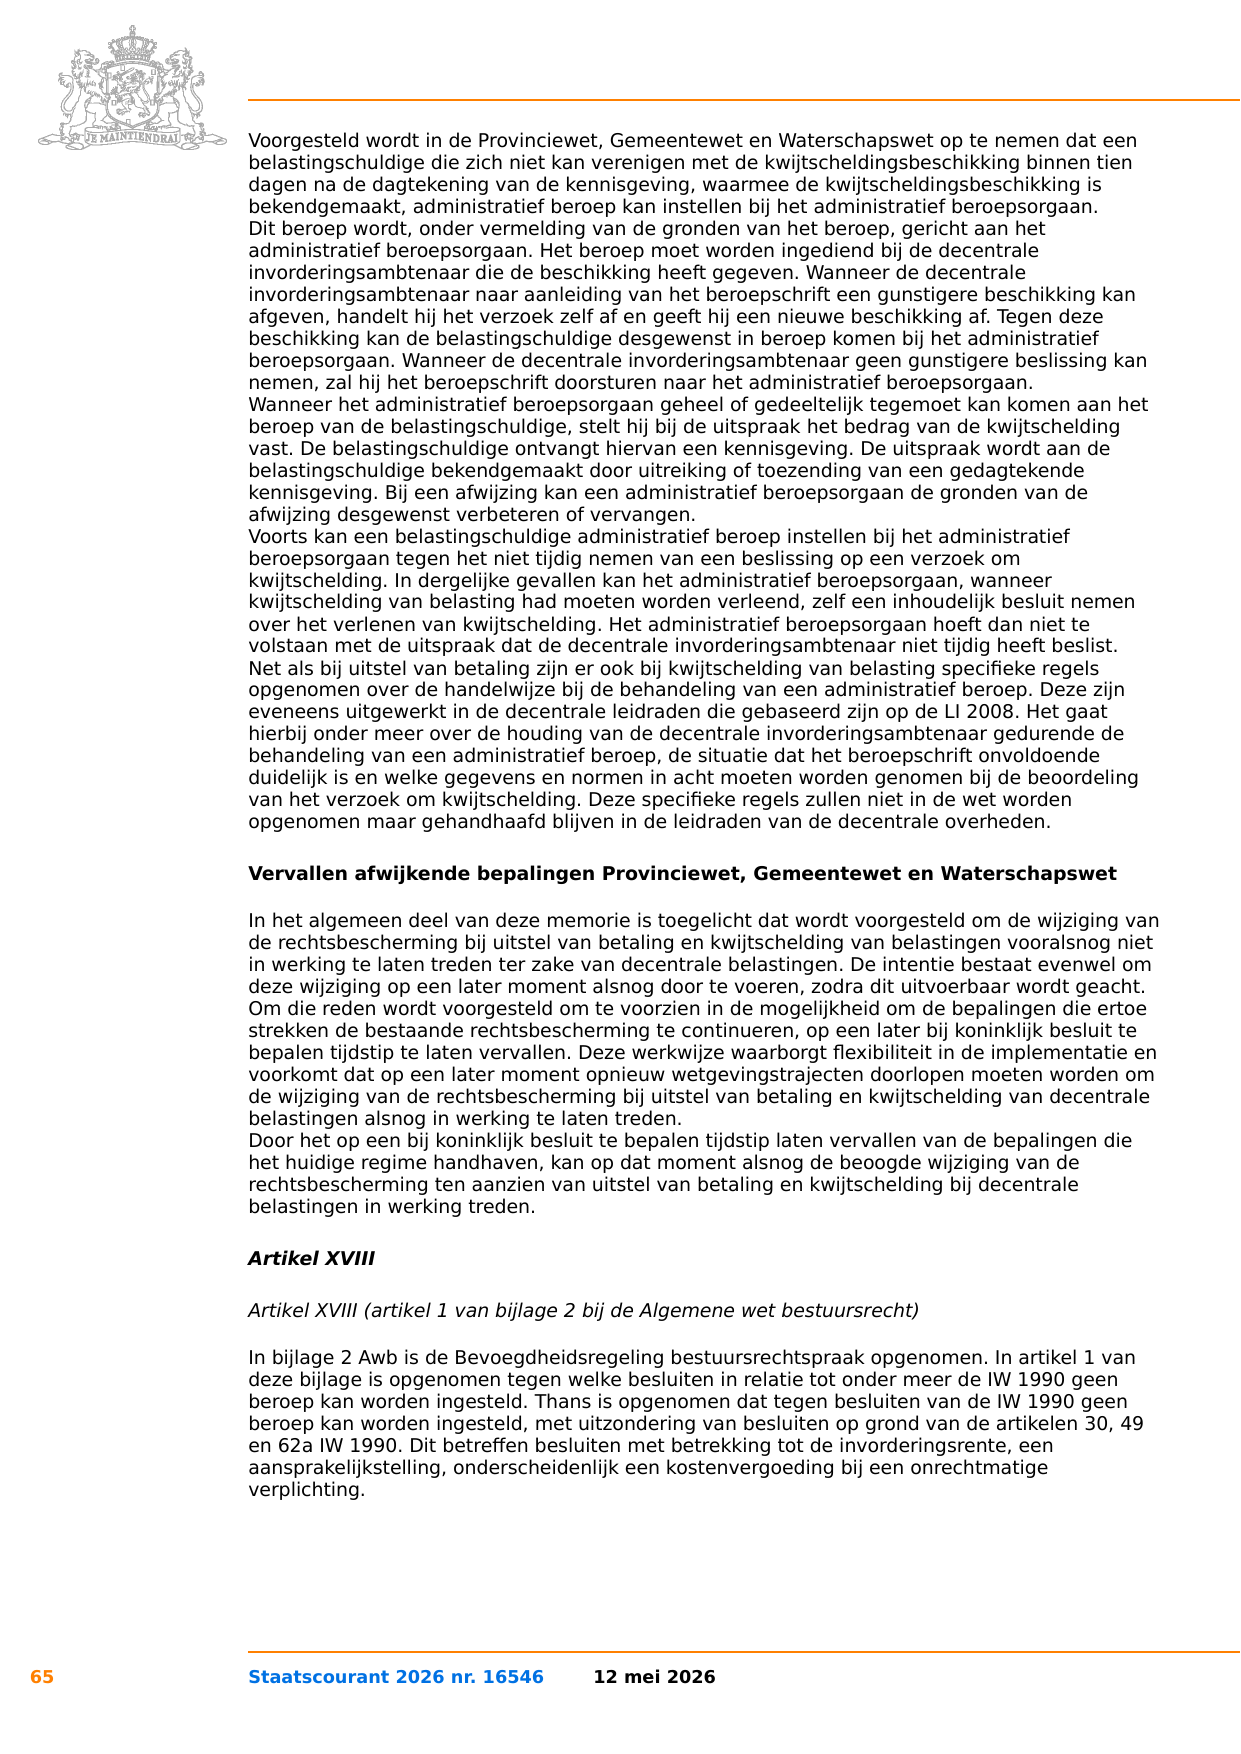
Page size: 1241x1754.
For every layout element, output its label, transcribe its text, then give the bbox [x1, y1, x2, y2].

text Net als bij uitstel van betaling zijn er ook bij kwijtschelding van belasting specifieke regels opgenomen over de handelwijze bij de behandeling van een administratief beroep. Deze zijn eveneens uitgewerkt in de decentrale leidraden die gebaseerd zijn op de LI 2008. Het gaat hierbij onder meer over de houding van de decentrale invorderingsambtenaar gedurende de behandeling van een administratief beroep, de situatie dat het beroepschrift onvoldoende duidelijk is en welke gegevens en normen in acht moeten worden genomen bij de beoordeling van het verzoek om kwijtschelding. Deze specifieke regels zullen niet in de wet worden opgenomen maar gehandhaafd blijven in de leidraden van de decentrale overheden. [248, 657, 1163, 833]
text Voorts kan een belastingschuldige administratief beroep instellen bij het administratief beroepsorgaan tegen het niet tijdig nemen van een beslissing op een verzoek om kwijtschelding. In dergelijke gevallen kan het administratief beroepsorgaan, wanneer kwijtschelding van belasting had moeten worden verleend, zelf een inhoudelijk besluit nemen over het verlenen van kwijtschelding. Het administratief beroepsorgaan hoeft dan niet te volstaan met de uitspraak dat de decentrale invorderingsambtenaar niet tijdig heeft beslist. [248, 526, 1163, 657]
text Voorgesteld wordt in de Provinciewet, Gemeentewet en Waterschapswet op te nemen dat een belastingschuldige die zich niet kan verenigen met de kwijtscheldingsbeschikking binnen tien dagen na de dagtekening van de kennisgeving, waarmee de kwijtscheldingsbeschikking is bekendgemaakt, administratief beroep kan instellen bij het administratief beroepsorgaan. [248, 130, 1163, 218]
picture [38, 25, 227, 150]
subtitle Vervallen afwijkende bepalingen Provinciewet, Gemeentewet en Waterschapswet [248, 863, 1163, 885]
text Wanneer het administratief beroepsorgaan geheel of gedeeltelijk tegemoet kan komen aan het beroep van de belastingschuldige, stelt hij bij de uitspraak het bedrag van de kwijtschelding vast. De belastingschuldige ontvangt hiervan een kennisgeving. De uitspraak wordt aan de belastingschuldige bekendgemaakt door uitreiking of toezending van een gedagtekende kennisgeving. Bij een afwijzing kan een administratief beroepsorgaan de gronden van de afwijzing desgewenst verbeteren of vervangen. [248, 394, 1163, 526]
text In het algemeen deel van deze memorie is toegelicht dat wordt voorgesteld om de wijziging van de rechtsbescherming bij uitstel van betaling en kwijtschelding van belastingen vooralsnog niet in werking te laten treden ter zake van decentrale belastingen. De intentie bestaat evenwel om deze wijziging op een later moment alsnog door te voeren, zodra dit uitvoerbaar wordt geacht. [248, 910, 1163, 998]
subtitle Artikel XVIII (artikel 1 van bijlage 2 bij de Algemene wet bestuursrecht) [248, 1300, 1163, 1322]
text Dit beroep wordt, onder vermelding van de gronden van het beroep, gericht aan het administratief beroepsorgaan. Het beroep moet worden ingediend bij de decentrale invorderingsambtenaar die de beschikking heeft gegeven. Wanneer de decentrale invorderingsambtenaar naar aanleiding van het beroepschrift een gunstigere beschikking kan afgeven, handelt hij het verzoek zelf af en geeft hij een nieuwe beschikking af. Tegen deze beschikking kan de belastingschuldige desgewenst in beroep komen bij het administratief beroepsorgaan. Wanneer de decentrale invorderingsambtenaar geen gunstigere beslissing kan nemen, zal hij het beroepschrift doorsturen naar het administratief beroepsorgaan. [248, 218, 1163, 394]
subtitle Artikel XVIII [248, 1248, 1163, 1270]
text Door het op een bij koninklijk besluit te bepalen tijdstip laten vervallen van de bepalingen die het huidige regime handhaven, kan op dat moment alsnog de beoogde wijziging van de rechtsbescherming ten aanzien van uitstel van betaling en kwijtschelding bij decentrale belastingen in werking treden. [248, 1130, 1163, 1218]
text In bijlage 2 Awb is de Bevoegdheidsregeling bestuursrechtspraak opgenomen. In artikel 1 van deze bijlage is opgenomen tegen welke besluiten in relatie tot onder meer de IW 1990 geen beroep kan worden ingesteld. Thans is opgenomen dat tegen besluiten van de IW 1990 geen beroep kan worden ingesteld, met uitzondering van besluiten op grond van de artikelen 30, 49 en 62a IW 1990. Dit betreffen besluiten met betrekking tot de invorderingsrente, een aansprakelijkstelling, onderscheidenlijk een kostenvergoeding bij een onrechtmatige verplichting. [248, 1347, 1163, 1501]
text Om die reden wordt voorgesteld om te voorzien in de mogelijkheid om de bepalingen die ertoe strekken de bestaande rechtsbescherming te continueren, op een later bij koninklijk besluit te bepalen tijdstip te laten vervallen. Deze werkwijze waarborgt flexibiliteit in de implementatie en voorkomt dat op een later moment opnieuw wetgevingstrajecten doorlopen moeten worden om de wijziging van de rechtsbescherming bij uitstel van betaling en kwijtschelding van decentrale belastingen alsnog in werking te laten treden. [248, 998, 1163, 1130]
